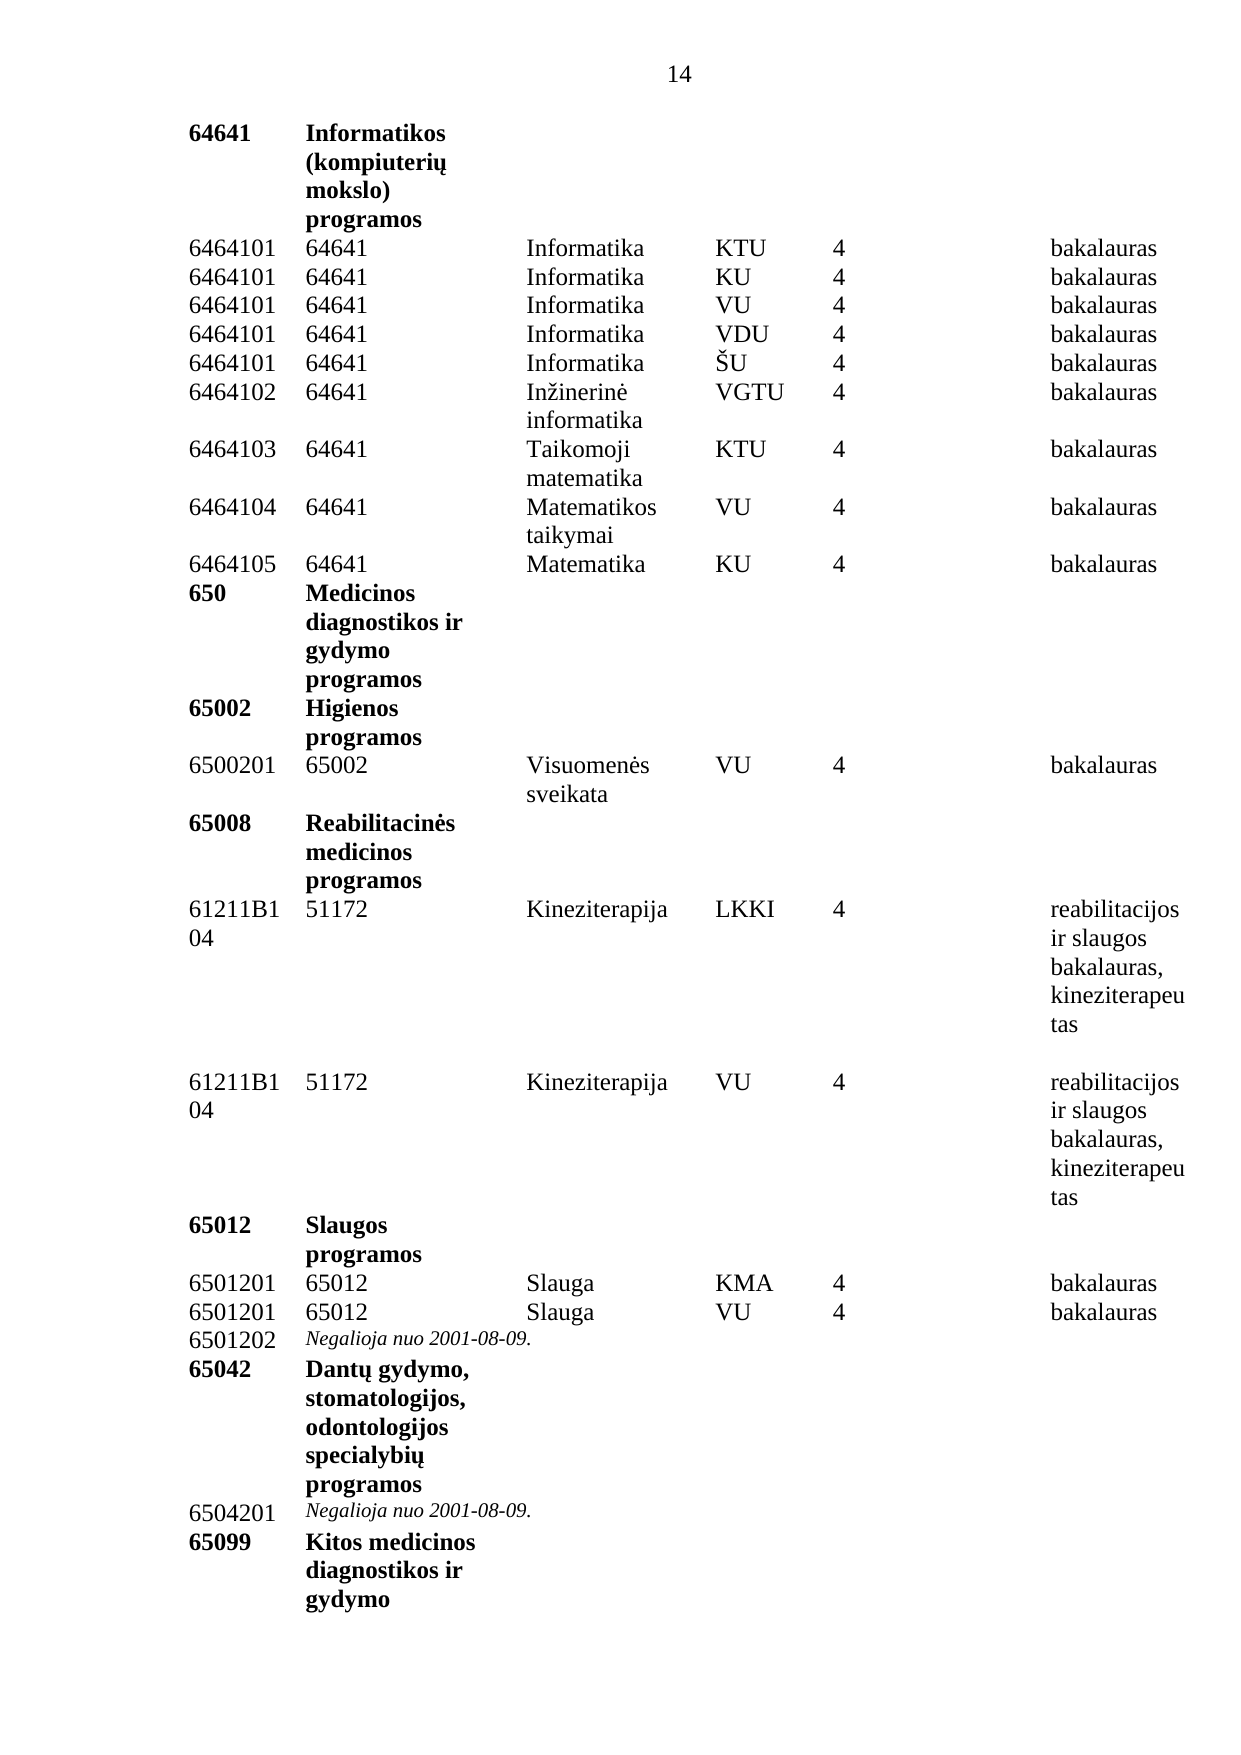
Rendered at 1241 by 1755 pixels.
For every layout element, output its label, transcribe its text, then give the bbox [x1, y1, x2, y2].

table_cell reabilitacijos ir slaugos bakalauras, kineziterapeutas [1039, 1067, 1197, 1211]
table_cell Higienos programos [294, 693, 515, 751]
table_cell Inžinerinė informatika [515, 377, 704, 434]
table_cell 4 [821, 262, 902, 291]
table_cell 6464101 [177, 348, 294, 377]
table_cell KTU [704, 233, 821, 262]
table_cell 4 [821, 492, 902, 549]
table_cell 6464104 [177, 492, 294, 549]
table_cell 64641 [294, 549, 515, 578]
table_cell [1197, 751, 1202, 808]
table_cell [902, 1268, 973, 1297]
table_cell [902, 894, 973, 1038]
table_cell [1197, 1354, 1202, 1498]
table_cell [902, 578, 973, 693]
table_cell Visuomenės sveikata [515, 751, 704, 808]
table_cell Slauga [515, 1297, 704, 1326]
table_cell Informatika [515, 319, 704, 348]
table_cell Informatika [515, 348, 704, 377]
table_cell 4 [821, 233, 902, 262]
table_cell 4 [821, 1297, 902, 1326]
table_cell [1202, 233, 1207, 262]
table_cell 65002 [294, 751, 515, 808]
table_cell bakalauras [1039, 291, 1197, 319]
table_cell 650 [177, 578, 294, 693]
table_cell [973, 808, 1039, 894]
table_cell [1202, 377, 1207, 434]
table_cell [1197, 233, 1202, 262]
table_cell [902, 291, 973, 319]
table_cell [973, 492, 1039, 549]
table_cell [973, 118, 1039, 233]
table_cell [973, 262, 1039, 291]
table_cell 4 [821, 1067, 902, 1211]
table_cell [973, 578, 1039, 693]
table_cell 64641 [294, 233, 515, 262]
table_cell 6464105 [177, 549, 294, 578]
table_cell [1039, 1354, 1197, 1498]
table_cell Taikomoji matematika [515, 434, 704, 492]
table_cell [1202, 319, 1207, 348]
table_cell [902, 377, 973, 434]
table_cell [704, 1527, 821, 1613]
table_cell bakalauras [1039, 492, 1197, 549]
table_cell 64641 [177, 118, 294, 233]
table_cell [821, 1527, 902, 1613]
table_cell [1202, 1067, 1207, 1211]
table_cell [1202, 693, 1207, 751]
table_cell [902, 233, 973, 262]
table_cell VU [704, 492, 821, 549]
table_cell [1039, 1211, 1197, 1268]
table_cell [1202, 1268, 1207, 1297]
table_cell [515, 578, 704, 693]
table_cell bakalauras [1039, 319, 1197, 348]
table_cell [973, 1067, 1039, 1211]
table_cell 6501202 [177, 1326, 294, 1354]
table_cell [515, 1211, 704, 1268]
table_cell VU [704, 291, 821, 319]
table_cell [177, 1038, 294, 1067]
table_cell [1202, 1498, 1207, 1527]
table_cell [902, 808, 973, 894]
table_cell [973, 319, 1039, 348]
table_cell [1202, 492, 1207, 549]
table_cell [515, 693, 704, 751]
table_cell [1202, 291, 1207, 319]
table_cell [821, 693, 902, 751]
table_cell [973, 434, 1039, 492]
table_cell 6464103 [177, 434, 294, 492]
table_cell 6464101 [177, 262, 294, 291]
table_cell Informatikos (kompiuterių mokslo) programos [294, 118, 515, 233]
table_cell [973, 894, 1039, 1038]
table_cell [973, 1527, 1039, 1613]
table_cell [973, 1354, 1039, 1498]
table_cell [1197, 1268, 1202, 1297]
table_cell VU [704, 751, 821, 808]
table_cell [973, 291, 1039, 319]
table_cell Reabilitacinės medicinos programos [294, 808, 515, 894]
table_cell [704, 118, 821, 233]
table_cell [902, 348, 973, 377]
table_cell [1039, 1527, 1197, 1613]
table_cell [1197, 1326, 1202, 1354]
table_cell 4 [821, 751, 902, 808]
table_cell 4 [821, 348, 902, 377]
table_cell [1197, 1211, 1202, 1268]
table_cell bakalauras [1039, 262, 1197, 291]
table_cell 61211B104 [177, 1067, 294, 1211]
table_cell [902, 549, 973, 578]
table_cell 64641 [294, 291, 515, 319]
table_cell Informatika [515, 262, 704, 291]
table_cell [973, 549, 1039, 578]
table_cell [1202, 751, 1207, 808]
table_cell [821, 1038, 902, 1067]
table_cell 65042 [177, 1354, 294, 1498]
table_cell [1197, 434, 1202, 492]
table_cell LKKI [704, 894, 821, 1038]
table_cell [973, 1211, 1039, 1268]
table_cell 6464101 [177, 291, 294, 319]
table_cell [821, 118, 902, 233]
table_cell [1197, 894, 1202, 1038]
table_cell [515, 1354, 704, 1498]
table_cell [973, 1038, 1039, 1067]
table_cell [902, 434, 973, 492]
table_cell [704, 808, 821, 894]
table_cell [704, 1038, 821, 1067]
table_cell 6464101 [177, 319, 294, 348]
table_cell Kineziterapija [515, 1067, 704, 1211]
table_cell 61211B104 [177, 894, 294, 1038]
table_cell 64641 [294, 348, 515, 377]
table_cell [1039, 578, 1197, 693]
table_cell [1202, 434, 1207, 492]
table_cell [1197, 1527, 1202, 1613]
table_cell [902, 1527, 973, 1613]
table_cell [1197, 693, 1202, 751]
table_cell Informatika [515, 233, 704, 262]
table_cell Negalioja nuo 2001-08-09. [294, 1498, 1197, 1527]
table_cell [1039, 1038, 1197, 1067]
table_cell [704, 1211, 821, 1268]
table_cell 51172 [294, 894, 515, 1038]
table_cell [1202, 348, 1207, 377]
table_cell Kineziterapija [515, 894, 704, 1038]
table_cell VU [704, 1297, 821, 1326]
table_cell [1039, 118, 1197, 233]
table_cell [1202, 118, 1207, 233]
table_cell [1197, 492, 1202, 549]
table_cell Slaugos programos [294, 1211, 515, 1268]
table_cell [1202, 1527, 1207, 1613]
table_cell 4 [821, 549, 902, 578]
table_cell Matematikos taikymai [515, 492, 704, 549]
table_cell [515, 1038, 704, 1067]
table_cell bakalauras [1039, 348, 1197, 377]
table_cell reabilitacijos ir slaugos bakalauras, kineziterapeutas [1039, 894, 1197, 1038]
table_cell KMA [704, 1268, 821, 1297]
table_cell 4 [821, 1268, 902, 1297]
table_cell [1197, 578, 1202, 693]
table_cell [902, 492, 973, 549]
table_cell 6500201 [177, 751, 294, 808]
table_cell [1197, 1038, 1202, 1067]
table_cell bakalauras [1039, 1268, 1197, 1297]
table_cell [1197, 549, 1202, 578]
table_cell 6504201 [177, 1498, 294, 1527]
table_cell [1197, 348, 1202, 377]
table_cell 4 [821, 377, 902, 434]
table_cell 6464102 [177, 377, 294, 434]
table_cell [1197, 118, 1202, 233]
table_cell KU [704, 262, 821, 291]
table_cell [1197, 377, 1202, 434]
table_cell [821, 578, 902, 693]
table_cell 6464101 [177, 233, 294, 262]
table_cell [1202, 1038, 1207, 1067]
table_cell 65099 [177, 1527, 294, 1613]
table_cell [902, 1211, 973, 1268]
table_cell Dantų gydymo, stomatologijos, odontologijos specialybių programos [294, 1354, 515, 1498]
table_cell bakalauras [1039, 434, 1197, 492]
table_cell [1202, 1211, 1207, 1268]
table_cell 64641 [294, 319, 515, 348]
table_cell [1202, 1297, 1207, 1326]
table_cell VDU [704, 319, 821, 348]
table_cell [1197, 1067, 1202, 1211]
table_cell 4 [821, 319, 902, 348]
table_cell [1197, 1498, 1202, 1527]
table_cell [902, 1038, 973, 1067]
table_cell 4 [821, 434, 902, 492]
table_cell [1202, 894, 1207, 1038]
table_cell [902, 1297, 973, 1326]
table_cell [902, 262, 973, 291]
table_cell [902, 1354, 973, 1498]
table_cell 65002 [177, 693, 294, 751]
table_cell VGTU [704, 377, 821, 434]
table_cell 6501201 [177, 1268, 294, 1297]
table_cell [1197, 319, 1202, 348]
table_cell bakalauras [1039, 549, 1197, 578]
table_cell [515, 118, 704, 233]
table_cell [902, 319, 973, 348]
table_cell Negalioja nuo 2001-08-09. [294, 1326, 1197, 1354]
table_cell [1197, 291, 1202, 319]
table_cell [515, 808, 704, 894]
table_cell 65012 [294, 1268, 515, 1297]
table_cell ŠU [704, 348, 821, 377]
table_cell [704, 578, 821, 693]
table_cell [973, 751, 1039, 808]
table_cell [704, 1354, 821, 1498]
table_cell [902, 751, 973, 808]
table_cell [1202, 578, 1207, 693]
table_cell 4 [821, 894, 902, 1038]
table_cell 64641 [294, 377, 515, 434]
table_cell 64641 [294, 492, 515, 549]
table_cell [902, 118, 973, 233]
table_cell [902, 693, 973, 751]
table_cell [1197, 262, 1202, 291]
table_cell 64641 [294, 434, 515, 492]
table_cell [821, 1211, 902, 1268]
table_cell [973, 1268, 1039, 1297]
table_cell 6501201 [177, 1297, 294, 1326]
table_cell [1202, 549, 1207, 578]
table_cell [973, 693, 1039, 751]
table_cell 4 [821, 291, 902, 319]
table_cell bakalauras [1039, 377, 1197, 434]
table_cell [973, 233, 1039, 262]
table_cell [973, 377, 1039, 434]
table_cell Kitos medicinos diagnostikos ir gydymo [294, 1527, 515, 1613]
table_cell [1202, 1326, 1207, 1354]
table_cell 65012 [294, 1297, 515, 1326]
table_cell KU [704, 549, 821, 578]
table_cell [704, 693, 821, 751]
table_cell [973, 348, 1039, 377]
table_cell [1202, 1354, 1207, 1498]
table_cell [821, 1354, 902, 1498]
table_cell [1202, 808, 1207, 894]
table_cell 51172 [294, 1067, 515, 1211]
table_cell Medicinos diagnostikos ir gydymo programos [294, 578, 515, 693]
table_cell Informatika [515, 291, 704, 319]
table_cell VU [704, 1067, 821, 1211]
table_cell [1202, 262, 1207, 291]
table_cell [294, 1038, 515, 1067]
table_cell [1039, 808, 1197, 894]
table_cell [515, 1527, 704, 1613]
table_cell bakalauras [1039, 1297, 1197, 1326]
table_cell 65012 [177, 1211, 294, 1268]
table_cell bakalauras [1039, 233, 1197, 262]
table_cell [1197, 808, 1202, 894]
table_cell [973, 1297, 1039, 1326]
table_cell [821, 808, 902, 894]
table_cell Slauga [515, 1268, 704, 1297]
table_cell [1039, 693, 1197, 751]
table_cell [902, 1067, 973, 1211]
table_cell [1197, 1297, 1202, 1326]
table_cell KTU [704, 434, 821, 492]
table_cell 64641 [294, 262, 515, 291]
table_cell Matematika [515, 549, 704, 578]
table_cell 65008 [177, 808, 294, 894]
table_cell bakalauras [1039, 751, 1197, 808]
